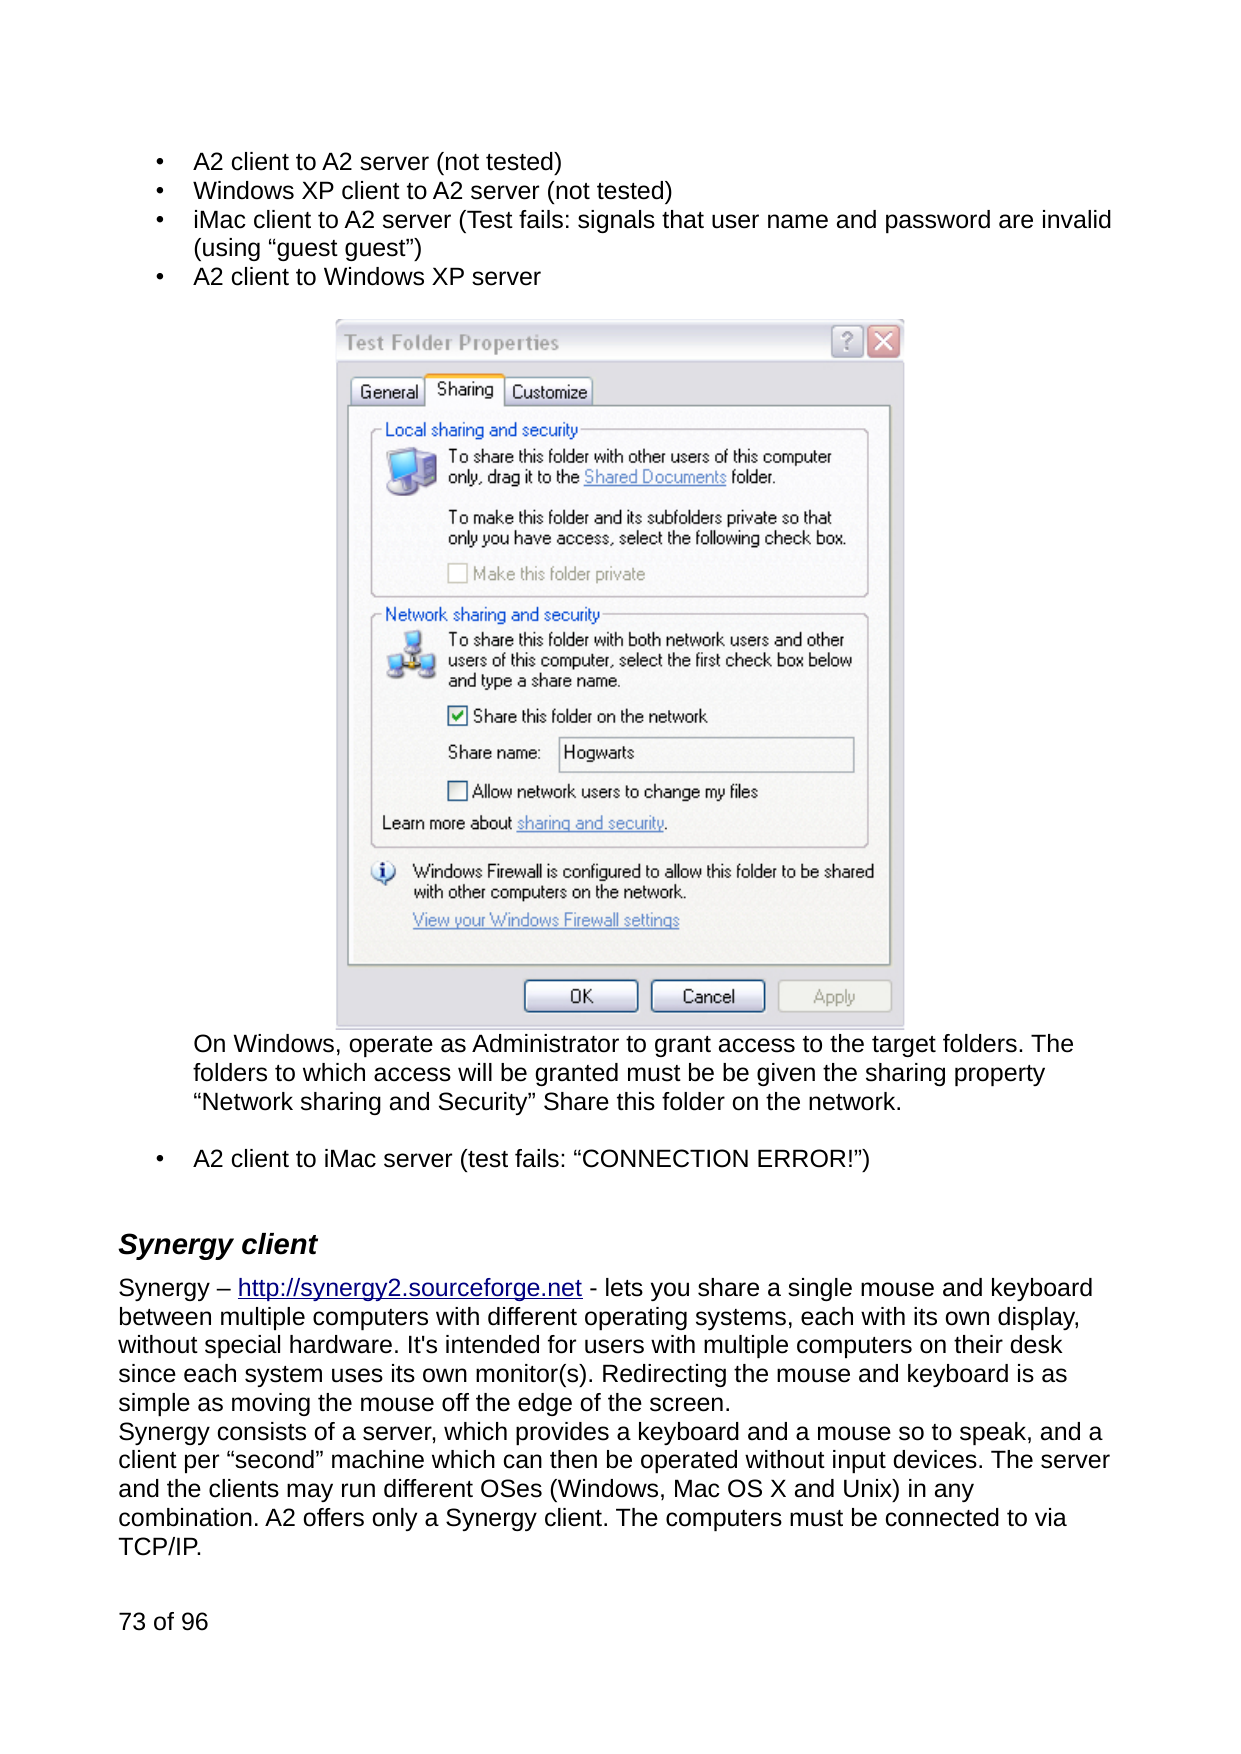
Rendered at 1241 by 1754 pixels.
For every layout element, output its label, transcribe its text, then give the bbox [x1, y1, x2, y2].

list A2 client to iMac server (test fails: “CONNECTION ERROR!”) [156, 1144, 1122, 1173]
picture [335, 319, 905, 1030]
list A2 client to Windows XP server [156, 262, 1122, 291]
list iMac client to A2 server (Test fails: signals that user name and password are invalid (using “guest guest”) [156, 204, 1122, 262]
list Windows XP client to A2 server (not tested) [156, 176, 1122, 204]
text Synergy – http://synergy2.sourceforge.net - lets you share a single mouse and keyboard between multiple computers with different operating systems, each with its own display, without special hardware. It's intended for users with multiple computers on their desk since each system uses its own monitor(s). Redirecting the mouse and keyboard is as simple as moving the mouse off the edge of the screen. [118, 1273, 1122, 1417]
subtitle Synergy client [118, 1227, 1122, 1260]
text Synergy consists of a server, which provides a keyboard and a mouse so to speak, and a client per “second” machine which can then be operated without input devices. The server and the clients may run different OSes (Windows, Mac OS X and Unix) in any combination. A2 offers only a Synergy client. The computers must be connected to via TCP/IP. [118, 1417, 1122, 1560]
list A2 client to A2 server (not tested) [156, 147, 1122, 176]
list On Windows, operate as Administrator to grant access to the target folders. The folders to which access will be granted must be be given the sharing property “Network sharing and Security” Share this folder on the network. [156, 1030, 1122, 1115]
